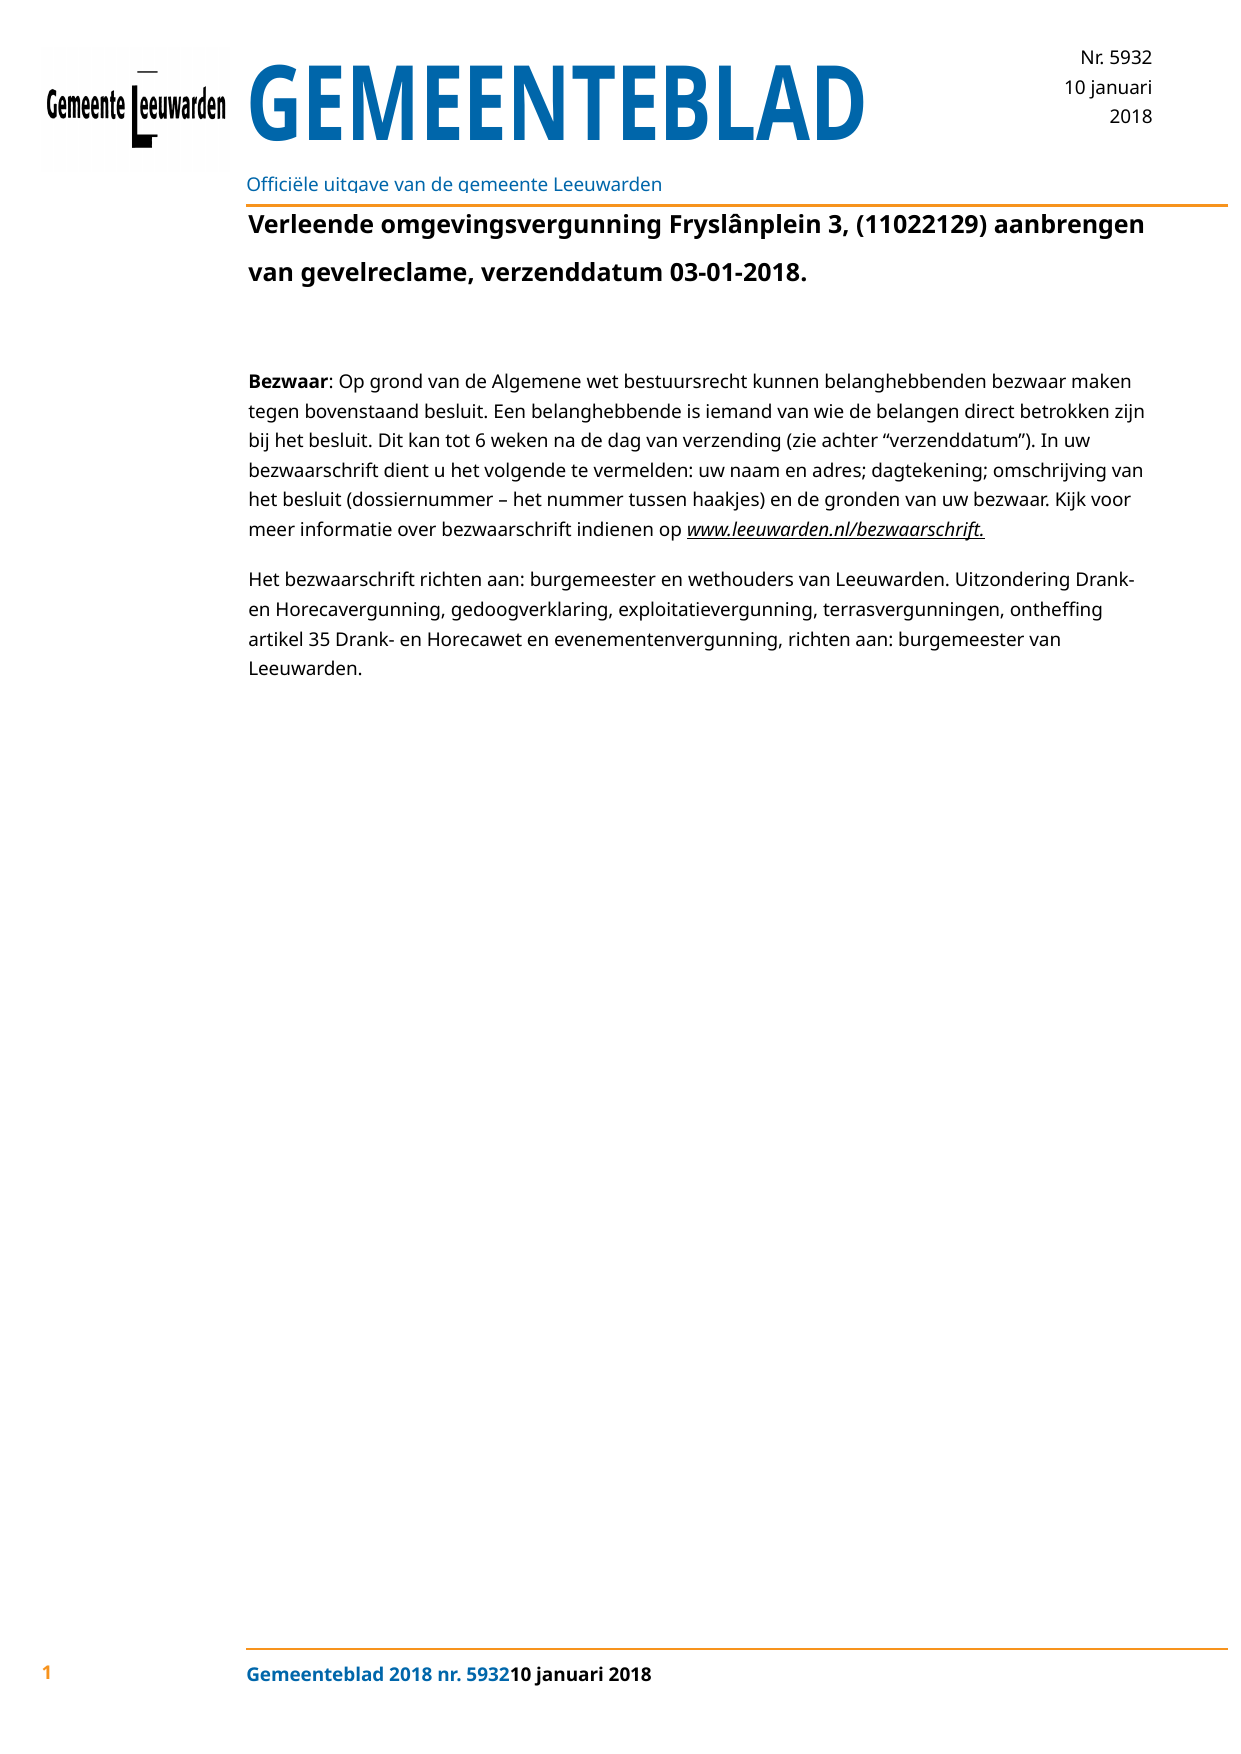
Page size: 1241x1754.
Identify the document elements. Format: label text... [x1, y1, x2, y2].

picture [41, 47, 231, 172]
text Het bezwaarschrift richten aan: burgemeester en wethouders van Leeuwarden. Uitzondering Drank- en Horecavergunning, gedoogverklaring, exploitatievergunning, terrasvergunningen, ontheffing artikel 35 Drank- en Horecawet en evenementenvergunning, richten aan: burgemeester van Leeuwarden. [248, 567, 1152, 681]
text Bezwaar: Op grond van de Algemene wet bestuursrecht kunnen belanghebbenden bezwaar maken tegen bovenstaand besluit. Een belanghebbende is iemand van wie de belangen direct betrokken zijn bij het besluit. Dit kan tot 6 weken na de dag van verzending (zie achter “verzenddatum”). In uw bezwaarschrift dient u het volgende te vermelden: uw naam en adres; dagtekening; omschrijving van het besluit (dossiernummer – het nummer tussen haakjes) en de gronden van uw bezwaar. Kijk voor meer informatie over bezwaarschrift indienen op www.leeuwarden.nl/bezwaarschrift. [248, 368, 1152, 542]
text Verleende omgevingsvergunning Fryslânplein 3, (11022129) aanbrengen van gevelreclame, verzenddatum 03-01-2018. [248, 207, 1152, 288]
